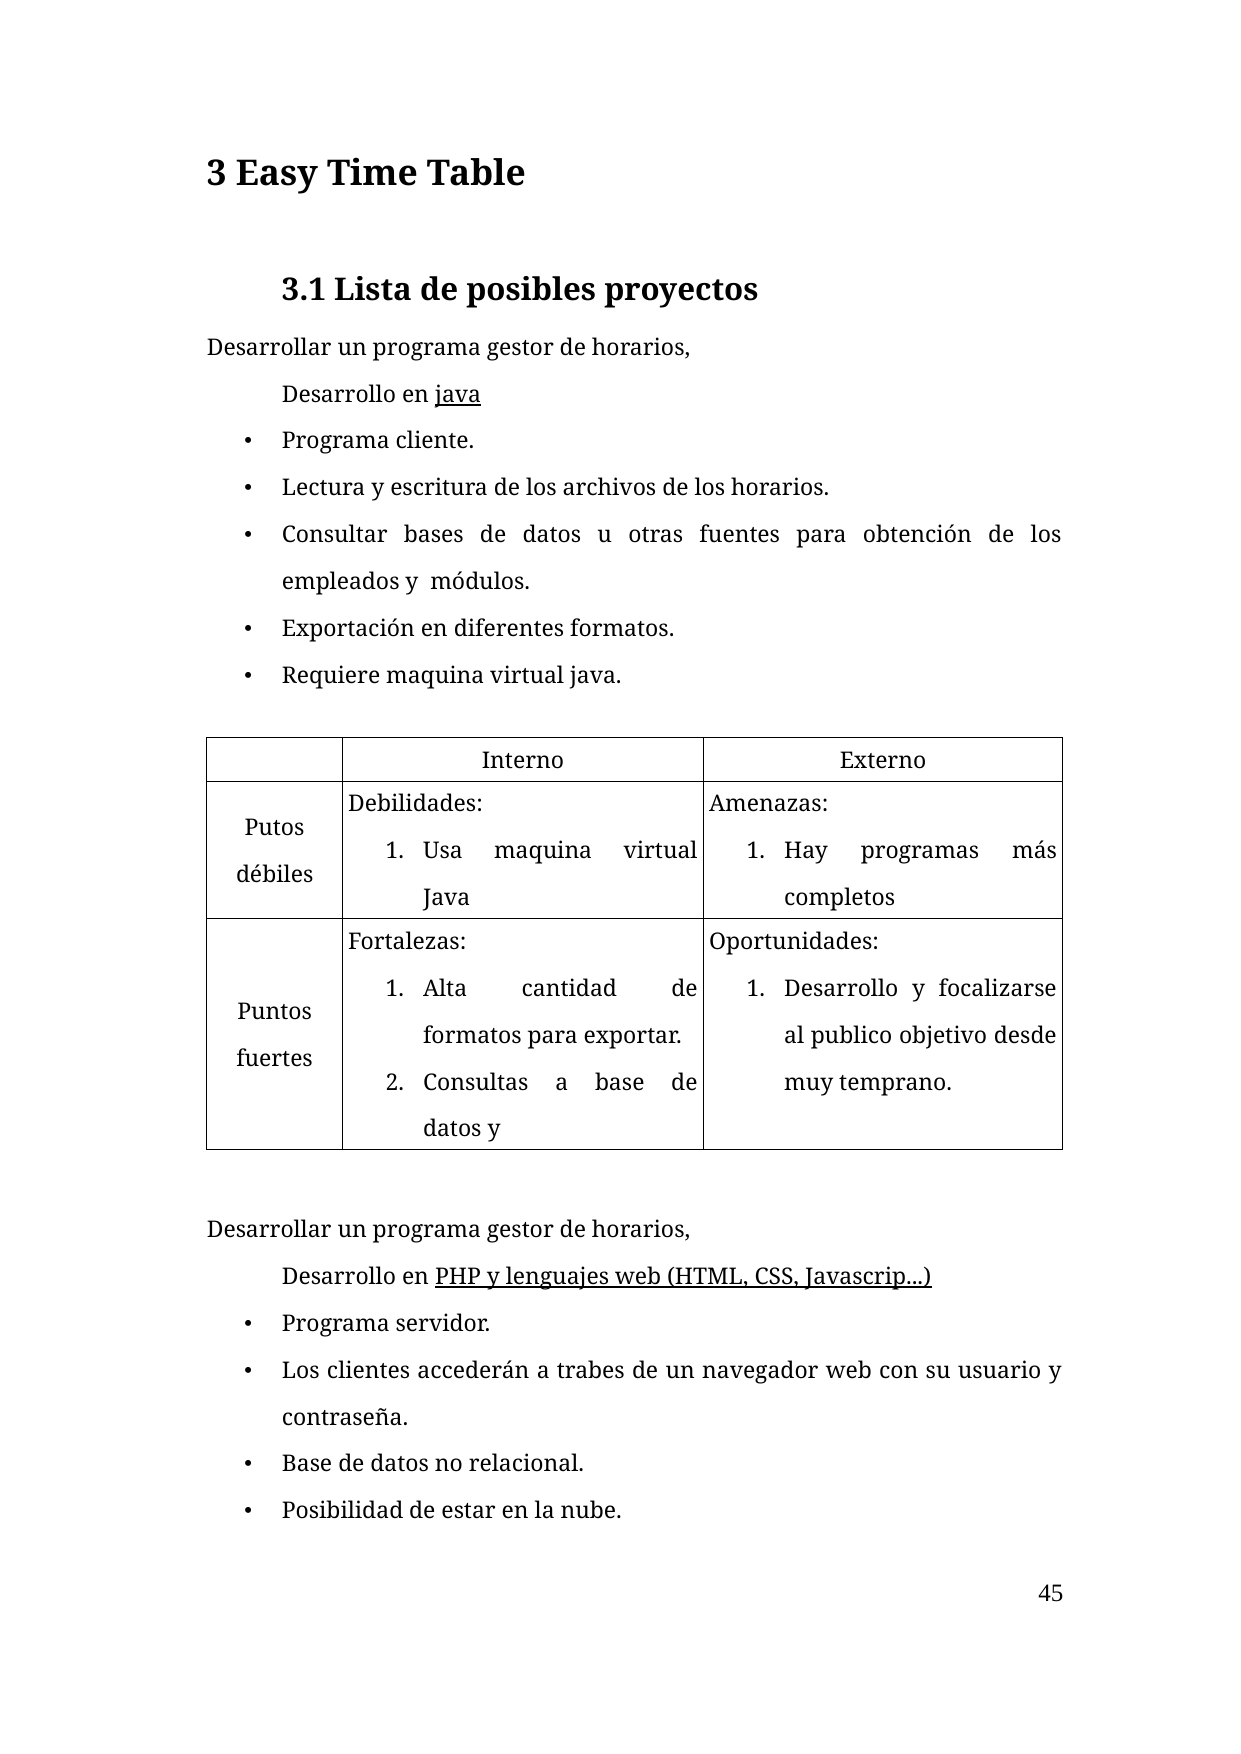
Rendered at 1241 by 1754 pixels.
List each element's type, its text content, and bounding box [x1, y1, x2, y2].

list Exportación en diferentes formatos. [244, 612, 1063, 643]
table_cell Putos débiles [207, 782, 342, 918]
list Requiere maquina virtual java. [244, 659, 1063, 690]
table_header [207, 738, 342, 781]
text Desarrollo en java [207, 377, 1063, 409]
table_cell Debilidades: Usa maquina virtual Java [343, 782, 703, 918]
list Programa servidor. [244, 1307, 1063, 1338]
list Programa cliente. [244, 424, 1063, 456]
text Desarrollar un programa gestor de horarios, [207, 1213, 1063, 1244]
list Los clientes accederán a trabes de un navegador web con su usuario y contraseña. [244, 1353, 1063, 1432]
table_header Externo [704, 738, 1062, 781]
table_cell Puntos fuertes [207, 919, 342, 1149]
text 3.1 Lista de posibles proyectos [207, 267, 1063, 309]
text 3 Easy Time Table [207, 148, 1063, 196]
text Desarrollo en PHP y lenguajes web (HTML, CSS, Javascrip...) [207, 1260, 1063, 1291]
table_header Interno [343, 738, 703, 781]
table_cell Fortalezas: Alta cantidad de formatos para exportar. Consultas a base de datos y [343, 919, 703, 1149]
list Lectura y escritura de los archivos de los horarios. [244, 471, 1063, 502]
table_cell Amenazas: Hay programas más completos [704, 782, 1062, 918]
list Consultar bases de datos u otras fuentes para obtención de los empleados y módulos. [244, 518, 1063, 596]
text Desarrollar un programa gestor de horarios, [207, 331, 1063, 362]
list Base de datos no relacional. [244, 1447, 1063, 1478]
table_cell Oportunidades: Desarrollo y focalizarse al publico objetivo desde muy temprano. [704, 919, 1062, 1149]
list Posibilidad de estar en la nube. [244, 1494, 1063, 1525]
